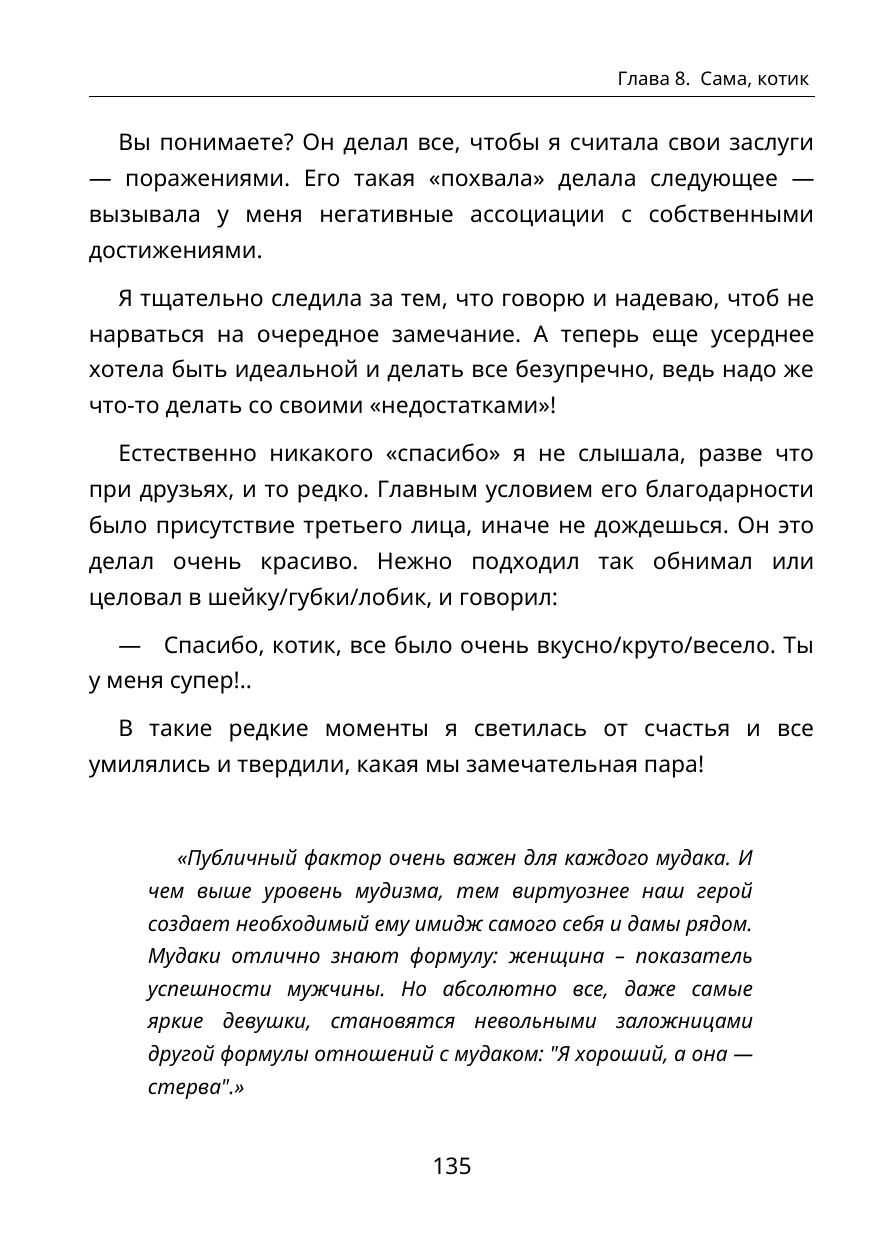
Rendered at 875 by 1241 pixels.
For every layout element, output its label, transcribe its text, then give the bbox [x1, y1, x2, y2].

text В такие редкие моменты я светилась от счастья и все умилялись и твердили, какая мы замечательная пара! [88, 712, 815, 779]
list Спасибо, котик, все было очень вкусно/круто/весело. Ты у меня супер!.. [88, 628, 815, 696]
text «Публичный фактор очень важен для каждого мудака. И чем выше уровень мудизма, тем виртуознее наш герой создает необходимый ему имидж самого себя и дамы рядом. Мудаки отлично знают формулу: женщина – показатель успешности мужчины. Но абсолютно все, даже самые яркие девушки, становятся невольными заложницами другой формулы отношений с мудаком: "Я хороший, а она — стерва".» [148, 843, 756, 1100]
text Естественно никакого «спасибо» я не слышала, разве что при друзьях, и то редко. Главным условием его благодарности было присутствие третьего лица, иначе не дождешься. Он это делал очень красиво. Нежно подходил так обнимал или целовал в шейку/губки/лобик, и говорил: [88, 437, 815, 612]
text Я тщательно следила за тем, что говорю и надеваю, чтоб не нарваться на очередное замечание. А теперь еще усерднее хотела быть идеальной и делать все безупречно, ведь надо же что-то делать со своими «недостатками»! [88, 282, 815, 421]
text Вы понимаете? Он делал все, чтобы я считала свои заслуги — поражениями. Его такая «похвала» делала следующее — вызывала у меня негативные ассоциации с собственными достижениями. [88, 126, 815, 265]
